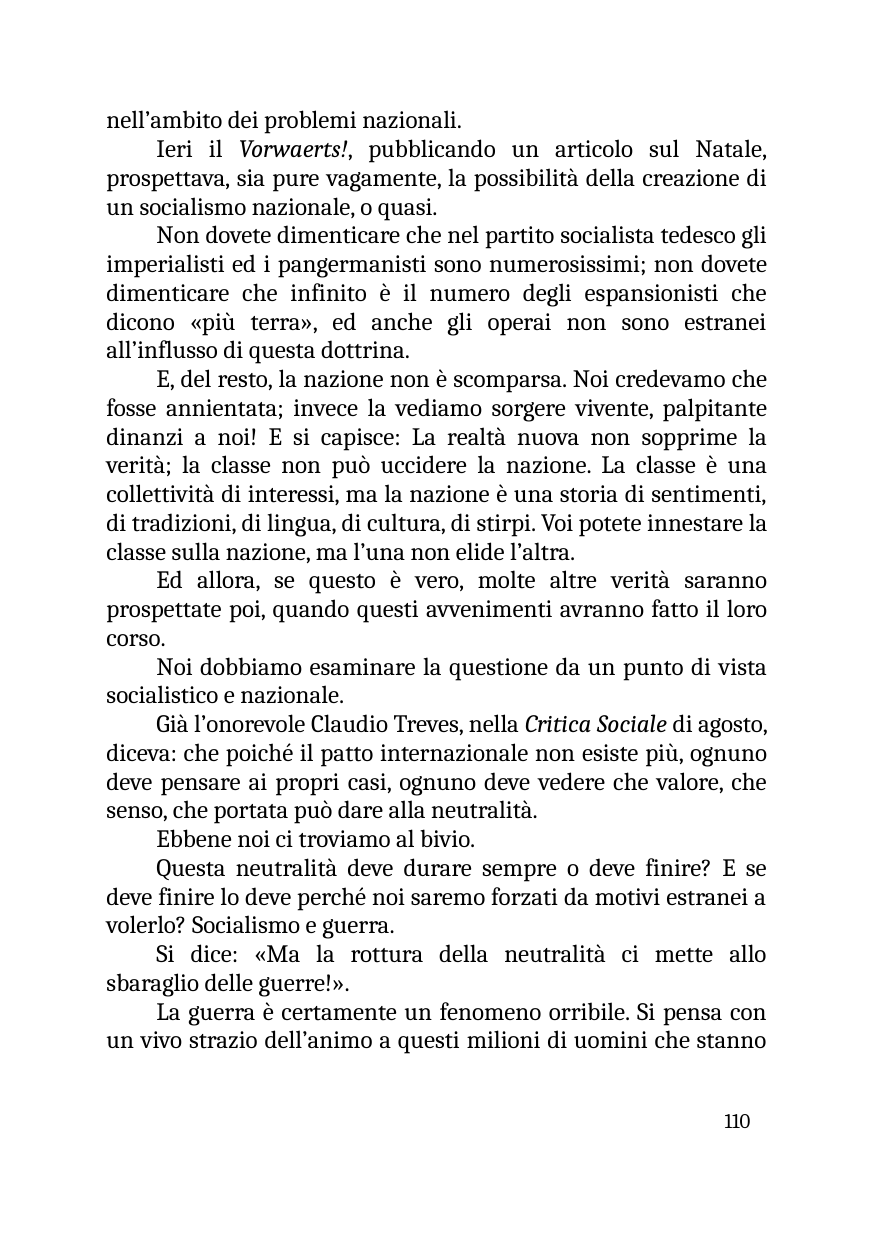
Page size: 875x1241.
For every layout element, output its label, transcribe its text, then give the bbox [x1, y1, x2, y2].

text Noi dobbiamo esaminare la questione da un punto di vista socialistico e nazionale. [106, 652, 768, 710]
text Ieri il Vorwaerts!, pubblicando un articolo sul Natale, prospettava, sia pure vagamente, la possibilità della creazione di un socialismo nazionale, o quasi. [106, 135, 768, 221]
text Non dovete dimenticare che nel partito socialista tedesco gli imperialisti ed i pangermanisti sono numerosissimi; non dovete dimenticare che infinito è il numero degli espansionisti che dicono «più terra», ed anche gli operai non sono estranei all’influsso di questa dottrina. [106, 221, 768, 365]
text Questa neutralità deve durare sempre o deve finire? E se deve finire lo deve perché noi saremo forzati da motivi estranei a volerlo? Socialismo e guerra. [106, 854, 768, 940]
text Si dice: «Ma la rottura della neutralità ci mette allo sbaraglio delle guerre!». [106, 940, 768, 997]
text Ebbene noi ci troviamo al bivio. [106, 825, 768, 854]
text La guerra è certamente un fenomeno orribile. Si pensa con un vivo strazio dell’animo a questi milioni di uomini che stanno [106, 997, 768, 1055]
text Già l’onorevole Claudio Treves, nella Critica Sociale di agosto, diceva: che poiché il patto internazionale non esiste più, ognuno deve pensare ai propri casi, ognuno deve vedere che valore, che senso, che portata può dare alla neutralità. [106, 710, 768, 825]
text nell’ambito dei problemi nazionali. [106, 106, 768, 135]
text E, del resto, la nazione non è scomparsa. Noi credevamo che fosse annientata; invece la vediamo sorgere vivente, palpitante dinanzi a noi! E si capisce: La realtà nuova non sopprime la verità; la classe non può uccidere la nazione. La classe è una collettività di interessi, ma la nazione è una storia di sentimenti, di tradizioni, di lingua, di cultura, di stirpi. Voi potete innestare la classe sulla nazione, ma l’una non elide l’altra. [106, 365, 768, 566]
text Ed allora, se questo è vero, molte altre verità saranno prospettate poi, quando questi avvenimenti avranno fatto il loro corso. [106, 566, 768, 652]
